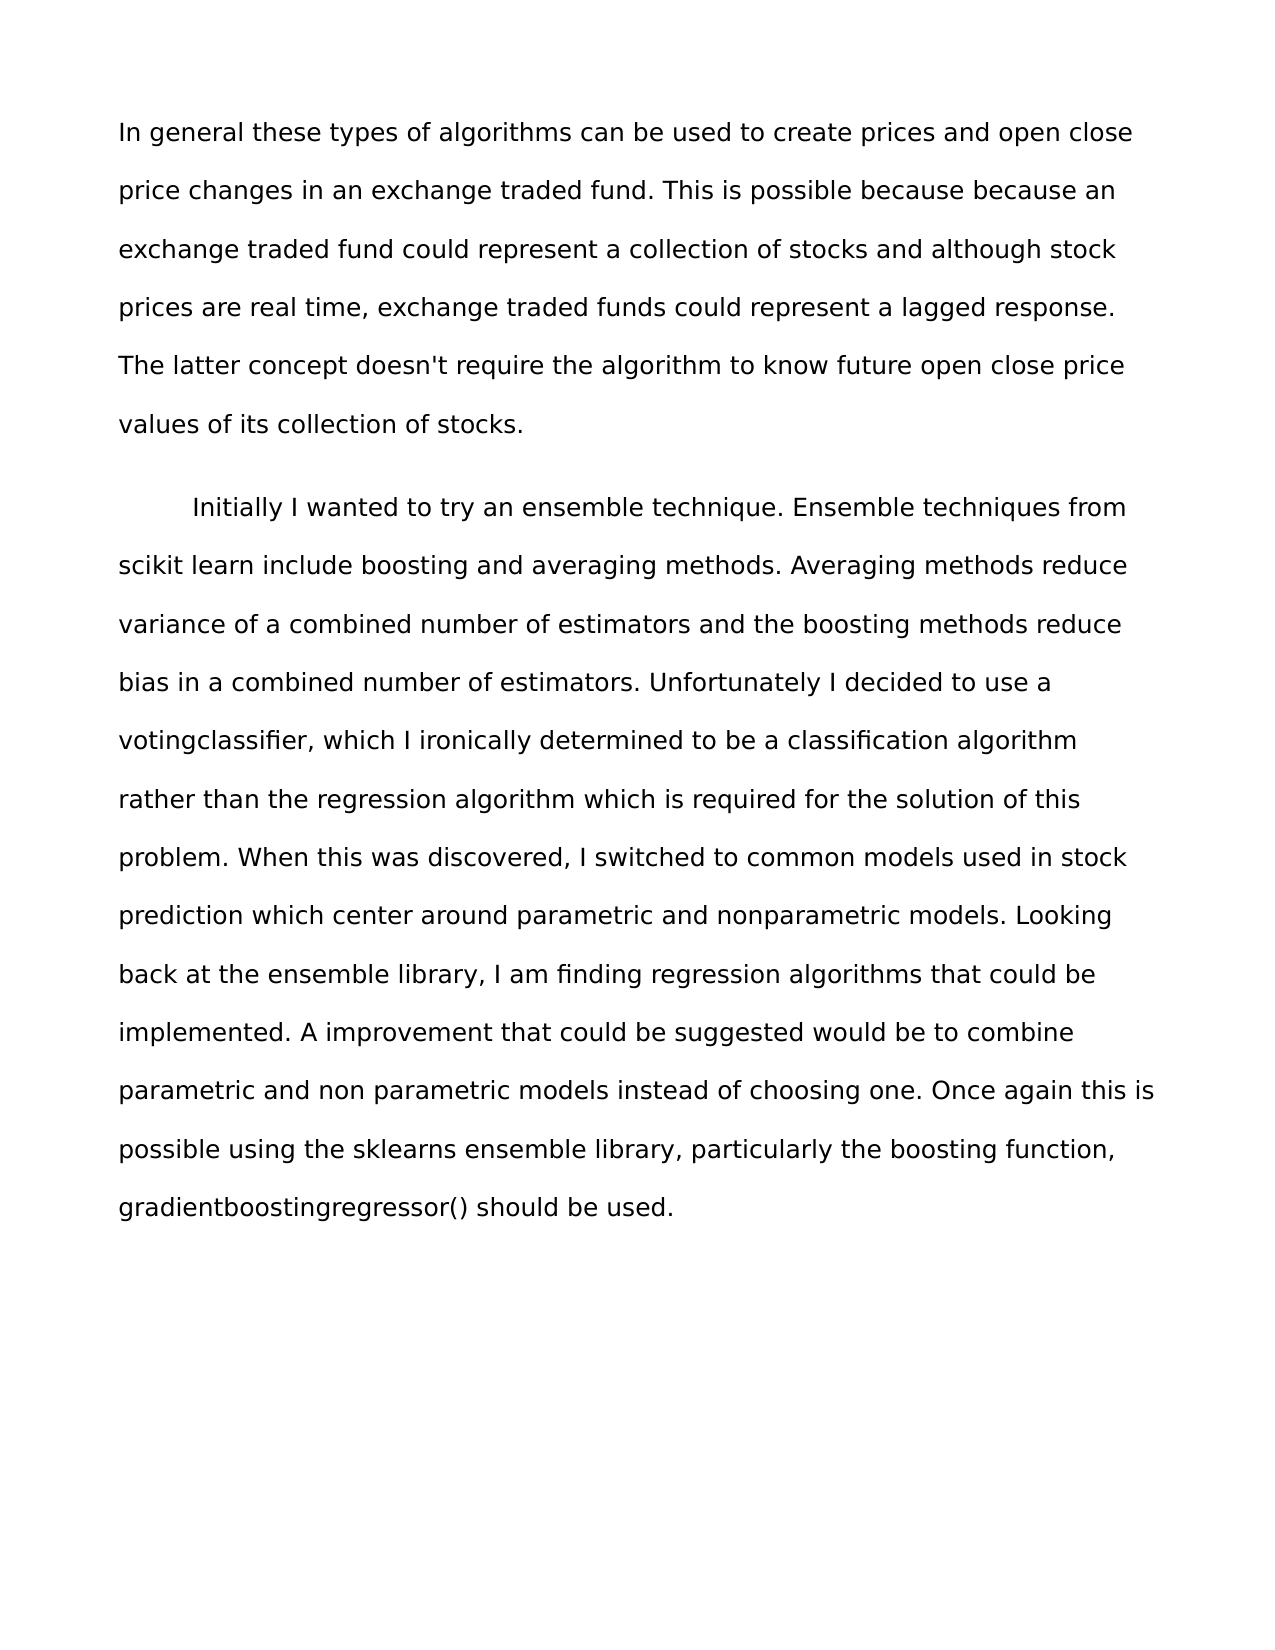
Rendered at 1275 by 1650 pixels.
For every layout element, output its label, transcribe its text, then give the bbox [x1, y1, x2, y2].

text Initially I wanted to try an ensemble technique. Ensemble techniques from scikit learn include boosting and averaging methods. Averaging methods reduce variance of a combined number of estimators and the boosting methods reduce bias in a combined number of estimators. Unfortunately I decided to use a votingclassifier, which I ironically determined to be a classification algorithm rather than the regression algorithm which is required for the solution of this problem. When this was discovered, I switched to common models used in stock prediction which center around parametric and nonparametric models. Looking back at the ensemble library, I am finding regression algorithms that could be implemented. A improvement that could be suggested would be to combine parametric and non parametric models instead of choosing one. Once again this is possible using the sklearns ensemble library, particularly the boosting function, gradientboostingregressor() should be used. [118, 493, 1157, 1222]
text In general these types of algorithms can be used to create prices and open close price changes in an exchange traded fund. This is possible because because an exchange traded fund could represent a collection of stocks and although stock prices are real time, exchange traded funds could represent a lagged response. The latter concept doesn't require the algorithm to know future open close price values of its collection of stocks. [118, 118, 1157, 439]
